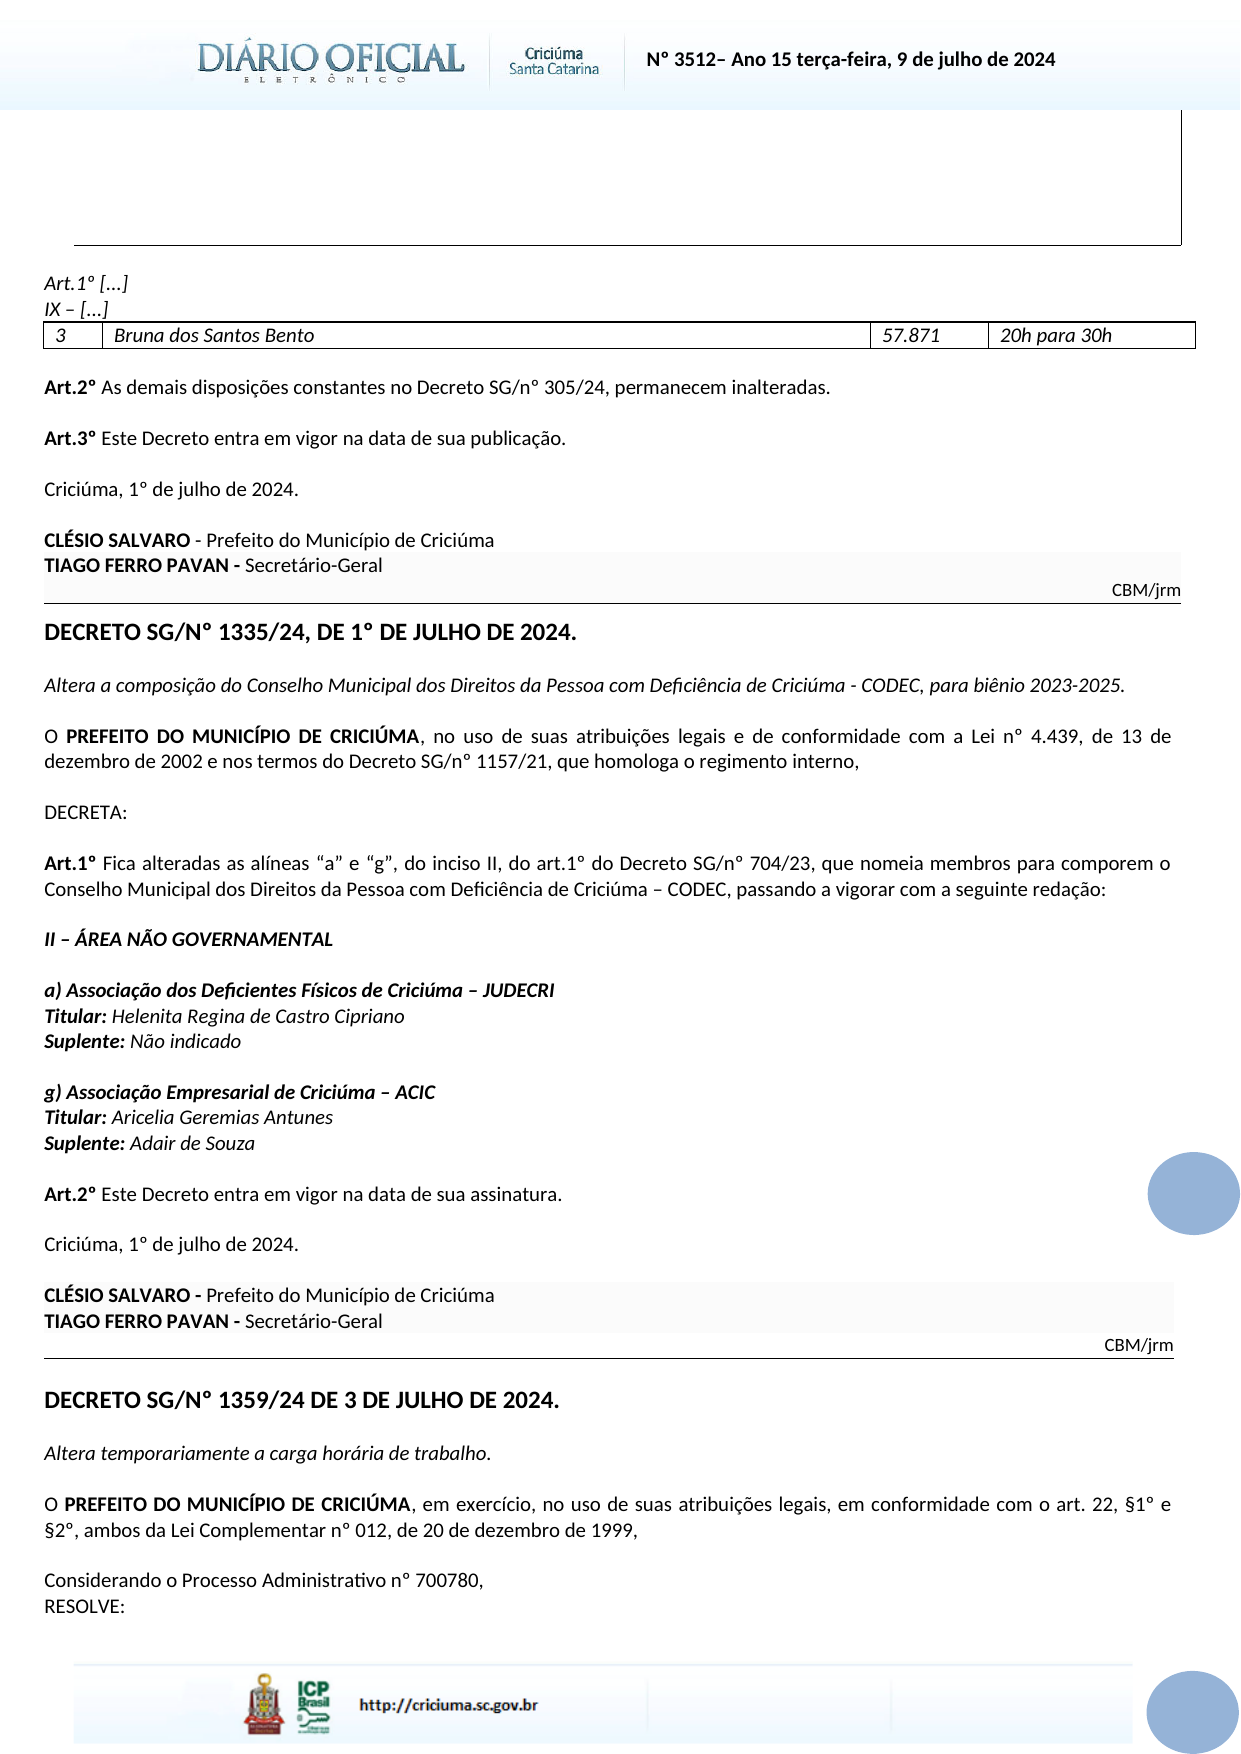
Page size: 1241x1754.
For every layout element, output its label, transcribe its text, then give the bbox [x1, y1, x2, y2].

text RESOLVE: [44, 1593, 1174, 1618]
text Art.1º [...] [44, 271, 1181, 296]
text CBM/jrm [44, 1333, 1174, 1358]
text Considerando o Processo Administrativo nº 700780, [44, 1568, 1174, 1593]
text DECRETO SG/Nº 1359/24 DE 3 DE JULHO DE 2024. [44, 1385, 1174, 1415]
text Titular: Helenita Regina de Castro Cipriano [44, 1003, 1174, 1028]
text Criciúma, 1º de julho de 2024. [44, 476, 1181, 501]
text CLÉSIO SALVARO - Prefeito do Município de Criciúma [44, 527, 1181, 552]
text DECRETA: [44, 799, 1174, 825]
text TIAGO FERRO PAVAN - Secretário-Geral [44, 552, 1181, 578]
text Altera temporariamente a carga horária de trabalho. [44, 1441, 1174, 1466]
text a) Associação dos Deficientes Físicos de Criciúma – JUDECRI [44, 977, 1174, 1003]
table_header 57.871 [871, 323, 988, 348]
text Art.1º Fica alteradas as alíneas “a” e “g”, do inciso II, do art.1º do Decreto SG/nº 704/23, que nomeia membros para comporem o Conselho Municipal dos Direitos da Pessoa com Deficiência de Criciúma – CODEC, passando a vigorar com a seguinte redação: [44, 850, 1174, 901]
table_header 3 [44, 323, 102, 348]
text Titular: Aricelia Geremias Antunes [44, 1104, 1174, 1130]
text g) Associação Empresarial de Criciúma – ACIC [44, 1079, 1174, 1104]
text Art.2º As demais disposições constantes no Decreto SG/nº 305/24, permanecem inalteradas. [44, 374, 1181, 400]
text Suplente: Adair de Souza [44, 1130, 1174, 1155]
text Suplente: Não indicado [44, 1028, 1174, 1054]
text CLÉSIO SALVARO - Prefeito do Município de Criciúma [44, 1282, 1174, 1308]
text DECRETO SG/Nº 1335/24, DE 1º DE JULHO DE 2024. [44, 616, 1174, 647]
text O PREFEITO DO MUNICÍPIO DE CRICIÚMA, em exercício, no uso de suas atribuições legais, em conformidade com o art. 22, §1º e §2º, ambos da Lei Complementar nº 012, de 20 de dezembro de 1999, [44, 1491, 1174, 1542]
text Art.2º Este Decreto entra em vigor na data de sua assinatura. [44, 1181, 1149, 1206]
text Criciúma, 1º de julho de 2024. [44, 1232, 1174, 1257]
text IX – [...] [44, 296, 1181, 321]
text TIAGO FERRO PAVAN - Secretário-Geral [44, 1308, 1174, 1333]
table_header Bruna dos Santos Bento [103, 323, 870, 348]
text II – ÁREA NÃO GOVERNAMENTAL [44, 927, 1174, 952]
text O PREFEITO DO MUNICÍPIO DE CRICIÚMA, no uso de suas atribuições legais e de conformidade com a Lei nº 4.439, de 13 de dezembro de 2002 e nos termos do Decreto SG/nº 1157/21, que homologa o regimento interno, [44, 723, 1174, 774]
text Altera a composição do Conselho Municipal dos Direitos da Pessoa com Deficiência de Criciúma - CODEC, para biênio 2023-2025. [44, 672, 1174, 698]
text Art.3º Este Decreto entra em vigor na data de sua publicação. [44, 425, 1181, 451]
text CBM/jrm [44, 578, 1181, 603]
table_header 20h para 30h [989, 323, 1195, 348]
